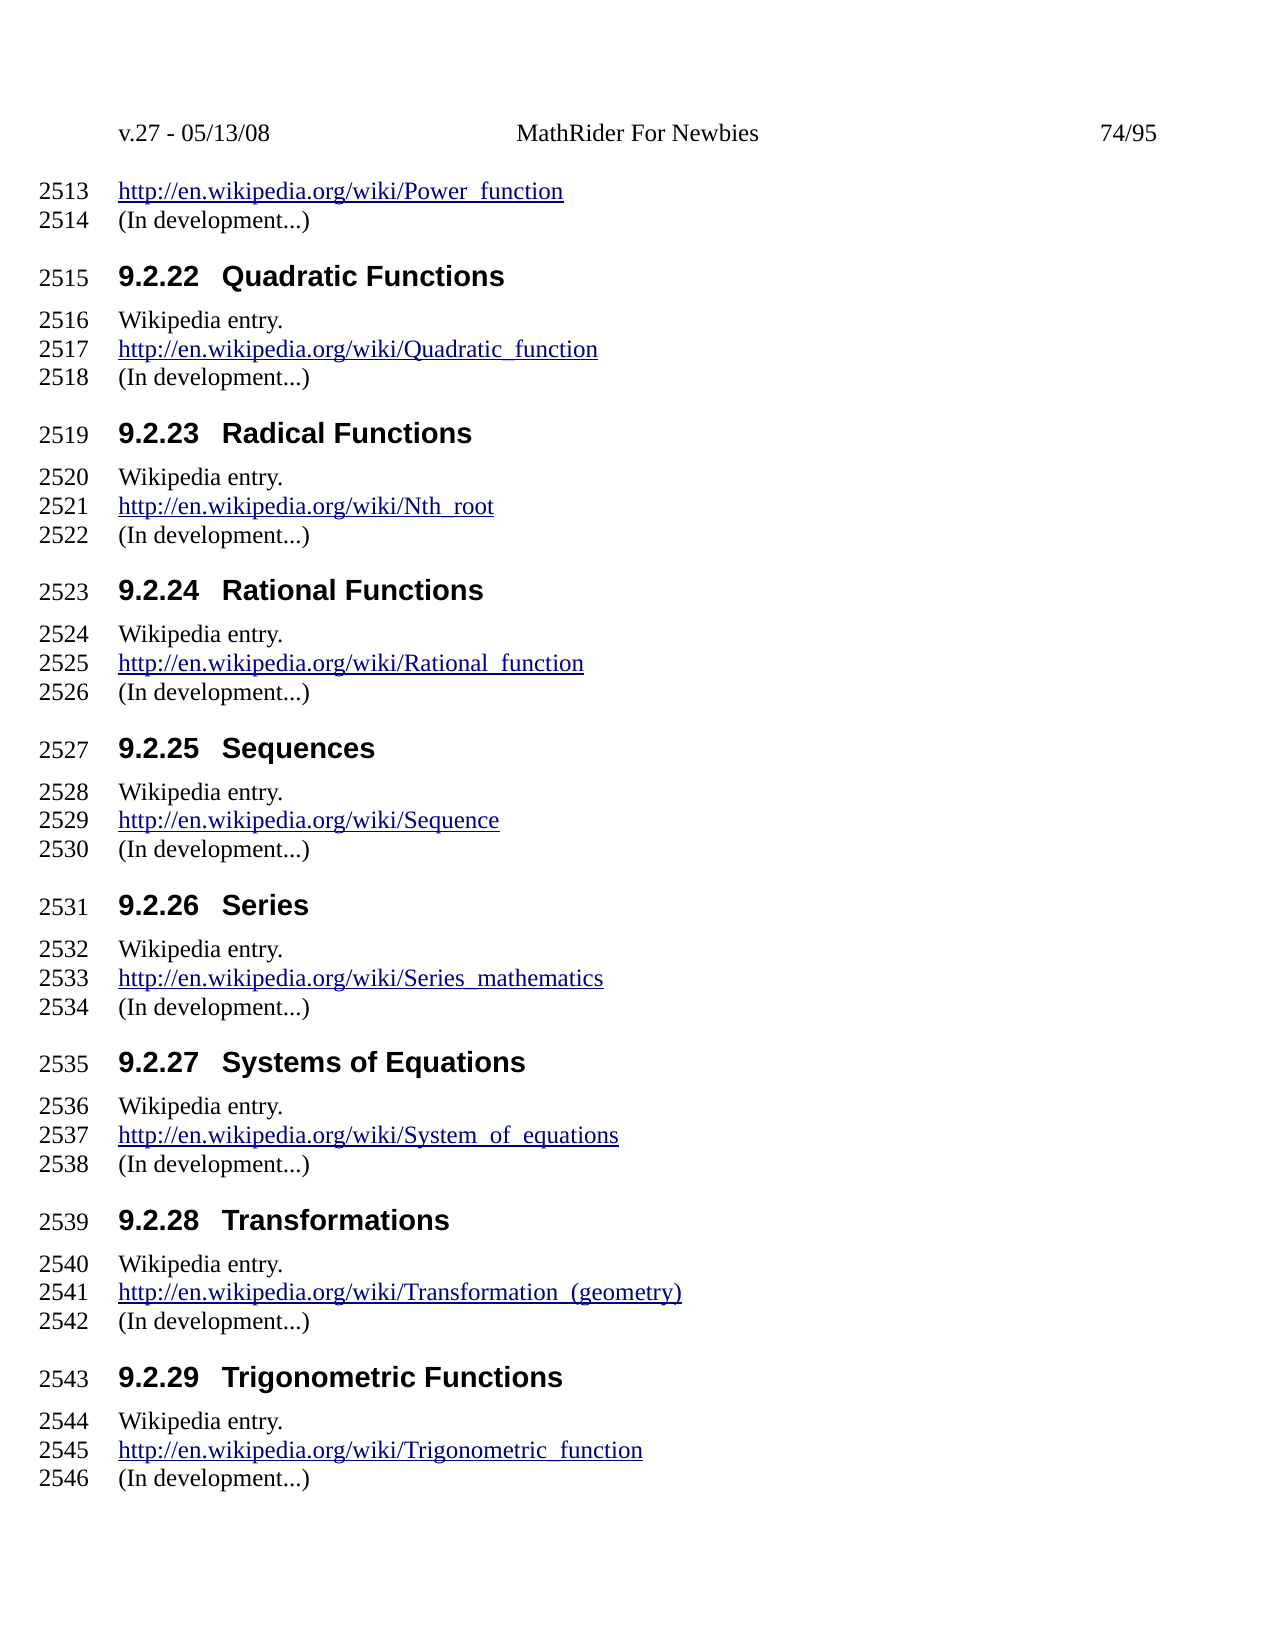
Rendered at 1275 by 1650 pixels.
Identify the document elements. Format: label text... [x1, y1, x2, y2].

text (In development...) [118, 520, 1157, 548]
text http://en.wikipedia.org/wiki/Series_mathematics [118, 963, 1157, 992]
text http://en.wikipedia.org/wiki/Trigonometric_function [118, 1435, 1157, 1463]
text http://en.wikipedia.org/wiki/Quadratic_function [118, 334, 1157, 362]
text http://en.wikipedia.org/wiki/Power_function [118, 176, 1157, 205]
subtitle Systems of Equations [118, 1045, 1157, 1079]
text (In development...) [118, 677, 1157, 706]
subtitle Series [118, 888, 1157, 922]
text (In development...) [118, 205, 1157, 234]
text http://en.wikipedia.org/wiki/System_of_equations [118, 1120, 1157, 1149]
text http://en.wikipedia.org/wiki/Nth_root [118, 491, 1157, 520]
text http://en.wikipedia.org/wiki/Sequence [118, 806, 1157, 834]
text Wikipedia entry. [118, 1406, 1157, 1435]
subtitle Rational Functions [118, 573, 1157, 607]
subtitle Quadratic Functions [118, 259, 1157, 292]
text Wikipedia entry. [118, 1249, 1157, 1277]
text (In development...) [118, 362, 1157, 391]
text (In development...) [118, 992, 1157, 1020]
text Wikipedia entry. [118, 462, 1157, 491]
subtitle Radical Functions [118, 416, 1157, 450]
text Wikipedia entry. [118, 777, 1157, 806]
text (In development...) [118, 1149, 1157, 1178]
subtitle Trigonometric Functions [118, 1360, 1157, 1393]
text (In development...) [118, 834, 1157, 863]
text http://en.wikipedia.org/wiki/Rational_function [118, 648, 1157, 677]
text (In development...) [118, 1463, 1157, 1492]
text (In development...) [118, 1306, 1157, 1335]
subtitle Transformations [118, 1203, 1157, 1236]
text http://en.wikipedia.org/wiki/Transformation_(geometry) [118, 1277, 1157, 1306]
text Wikipedia entry. [118, 619, 1157, 648]
text Wikipedia entry. [118, 1091, 1157, 1120]
text Wikipedia entry. [118, 305, 1157, 334]
text Wikipedia entry. [118, 934, 1157, 963]
subtitle Sequences [118, 731, 1157, 764]
